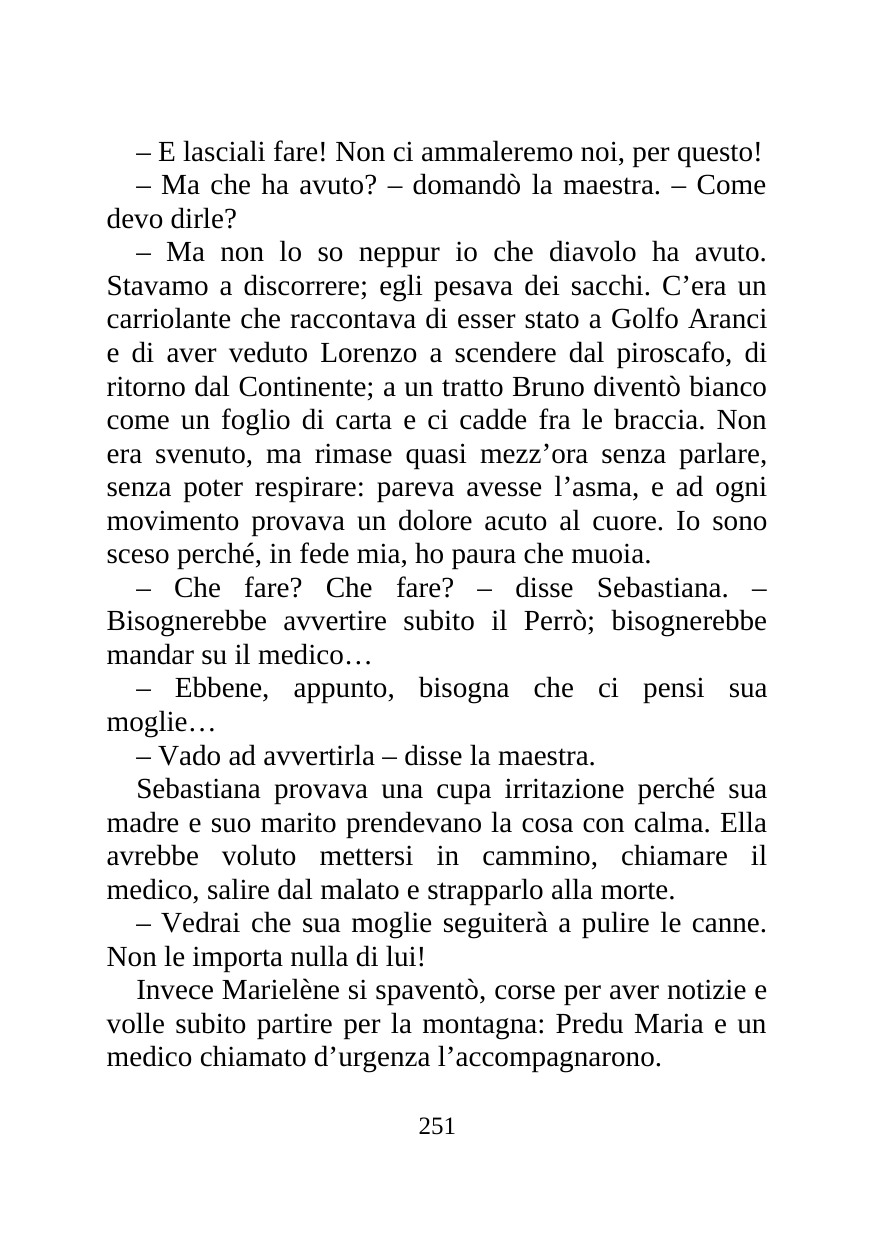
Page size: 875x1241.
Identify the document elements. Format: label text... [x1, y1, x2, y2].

text – E lasciali fare! Non ci ammaleremo noi, per questo! [106, 134, 768, 167]
text – Vado ad avvertirla – disse la maestra. [106, 738, 768, 771]
text Sebastiana provava una cupa irritazione perché sua madre e suo marito prendevano la cosa con calma. Ella avrebbe voluto mettersi in cammino, chiamare il medico, salire dal malato e strapparlo alla morte. [106, 771, 768, 905]
text – Ebbene, appunto, bisogna che ci pensi sua moglie… [106, 671, 768, 738]
text – Vedrai che sua moglie seguiterà a pulire le canne. Non le importa nulla di lui! [106, 905, 768, 972]
text – Che fare? Che fare? – disse Sebastiana. – Bisognerebbe avvertire subito il Perrò; bisognerebbe mandar su il medico… [106, 570, 768, 671]
text Invece Marielène si spaventò, corse per aver notizie e volle subito partire per la montagna: Predu Maria e un medico chiamato d’urgenza l’accompagnarono. [106, 972, 768, 1073]
text – Ma non lo so neppur io che diavolo ha avuto. Stavamo a discorrere; egli pesava dei sacchi. C’era un carriolante che raccontava di esser stato a Golfo Aranci e di aver veduto Lorenzo a scendere dal piroscafo, di ritorno dal Continente; a un tratto Bruno diventò bianco come un foglio di carta e ci cadde fra le braccia. Non era svenuto, ma rimase quasi mezz’ora senza parlare, senza poter respirare: pareva avesse l’asma, e ad ogni movimento provava un dolore acuto al cuore. Io sono sceso perché, in fede mia, ho paura che muoia. [106, 234, 768, 570]
text – Ma che ha avuto? – domandò la maestra. – Come devo dirle? [106, 167, 768, 234]
